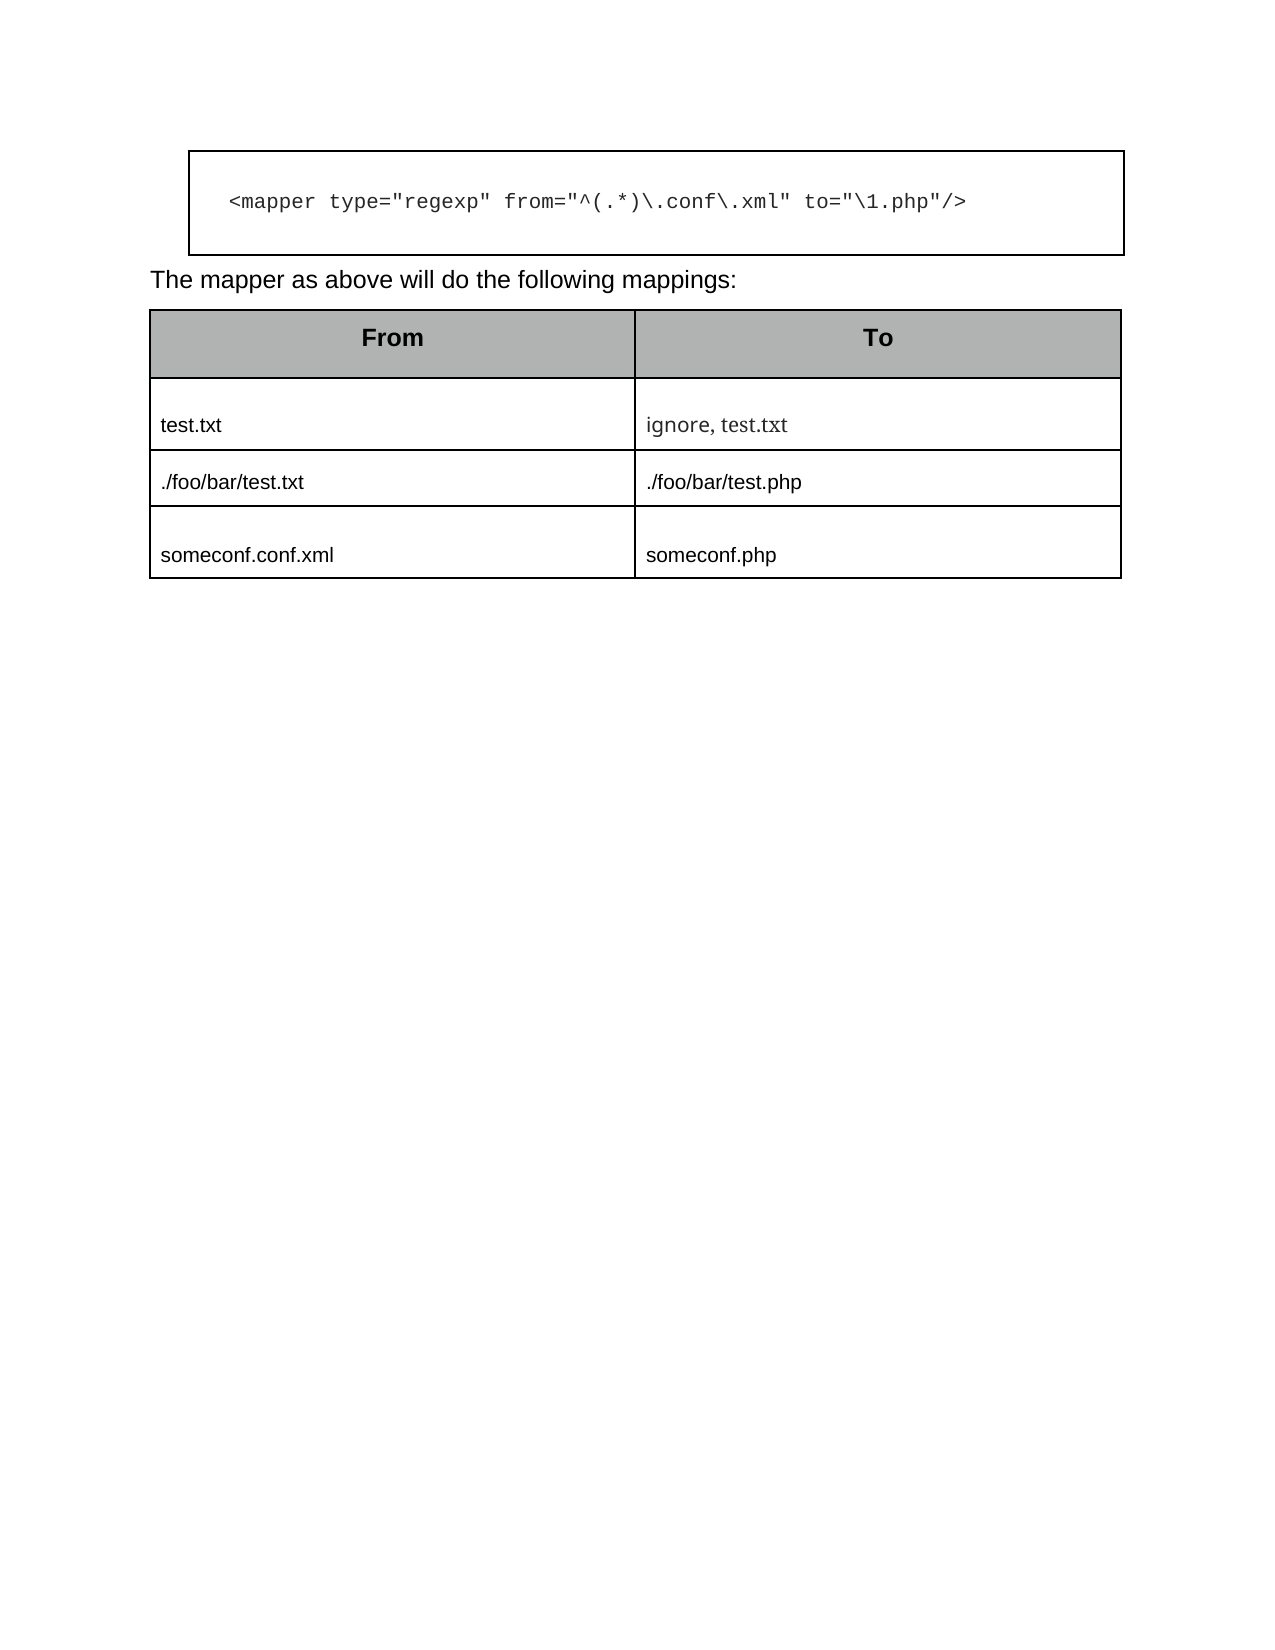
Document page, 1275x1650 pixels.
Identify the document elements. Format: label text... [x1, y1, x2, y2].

table_cell ignore, test.txt [636, 379, 1120, 449]
subtitle The mapper as above will do the following mappings: [150, 256, 1125, 294]
table_cell someconf.php [636, 507, 1120, 577]
table_cell someconf.conf.xml [151, 507, 634, 577]
table_header To [636, 311, 1120, 377]
table_header From [151, 311, 634, 377]
table_cell ./foo/bar/test.php [636, 451, 1120, 504]
table_cell ./foo/bar/test.txt [151, 451, 634, 504]
list <mapper type="regexp" from="^(.*)\.conf\.xml" to="\1.php"/> [190, 152, 1123, 254]
table_cell test.txt [151, 379, 634, 449]
